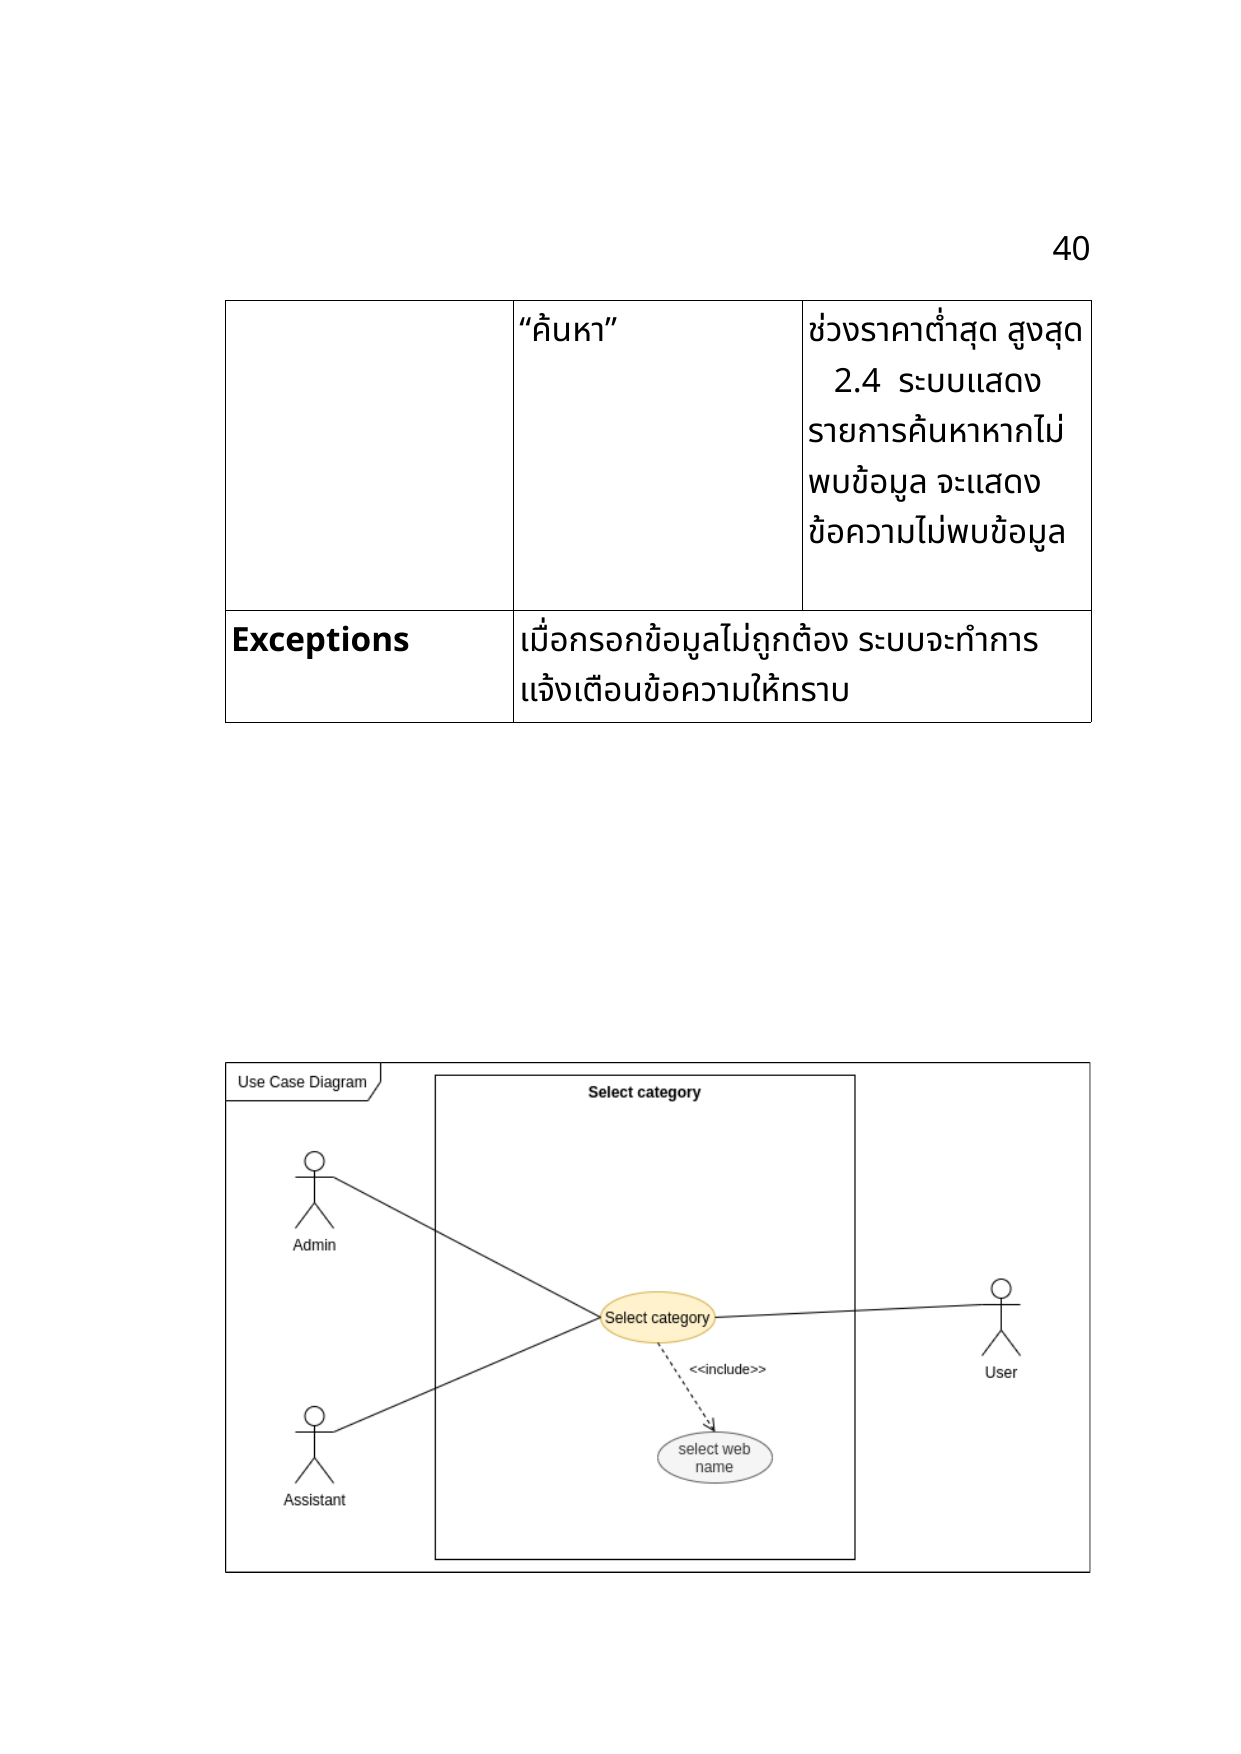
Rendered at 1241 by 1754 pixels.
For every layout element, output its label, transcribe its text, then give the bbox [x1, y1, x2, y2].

table_cell ช่วงราคาต่ำสุด สูงสุด 2.4 ระบบแสดงรายการค้นหาหากไม่พบข้อมูล จะแสดงข้อความไม่พบข้อมูล [803, 301, 1091, 610]
table_cell [226, 301, 513, 610]
table_cell “ค้นหา” [514, 301, 802, 610]
table_cell Exceptions [226, 611, 513, 722]
picture [225, 1062, 1091, 1573]
table_cell เมื่อกรอกข้อมูลไม่ถูกต้อง ระบบจะทำการแจ้งเตือนข้อความให้ทราบ [514, 611, 1091, 722]
